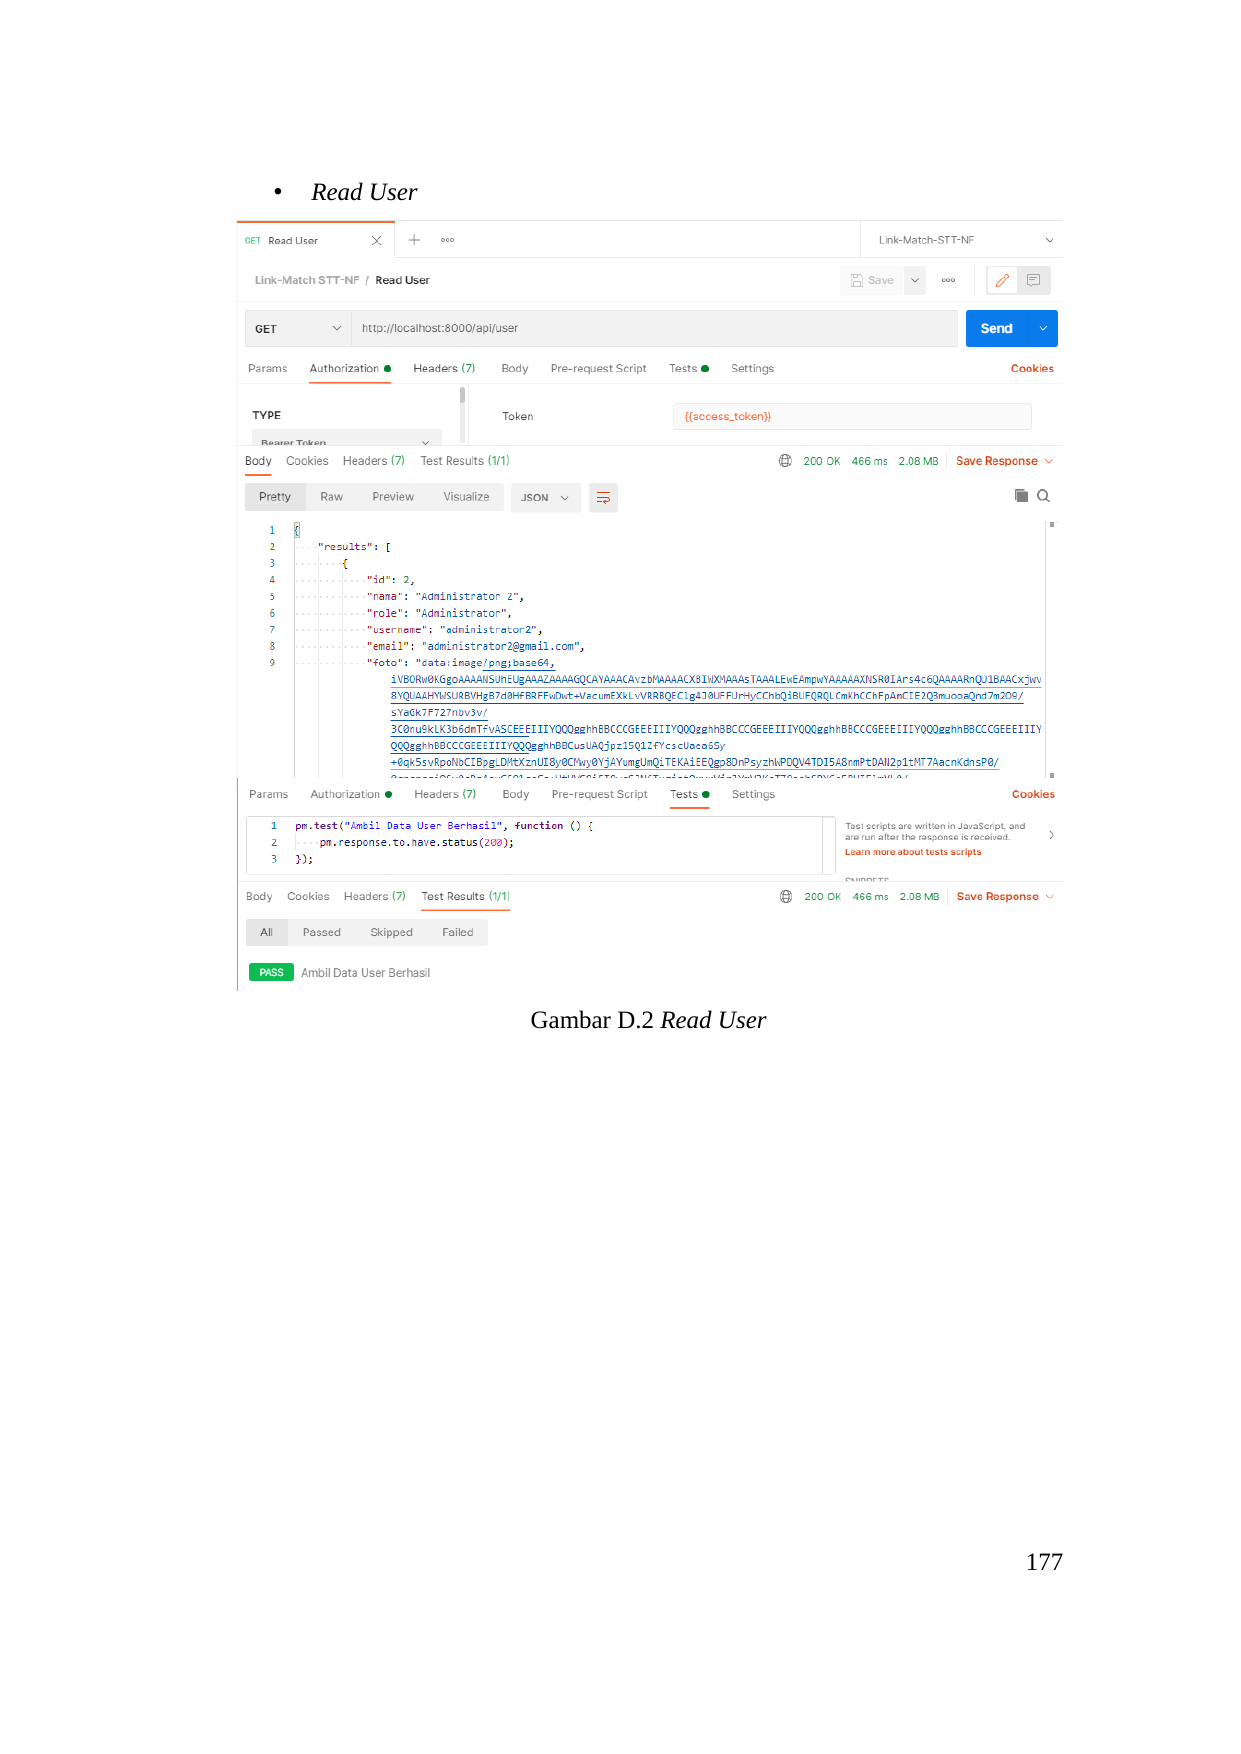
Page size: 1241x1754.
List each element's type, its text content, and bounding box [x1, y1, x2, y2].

picture [236, 220, 1063, 991]
list Read User [274, 177, 1063, 206]
text Gambar D.2 Read User [236, 1005, 1063, 1034]
